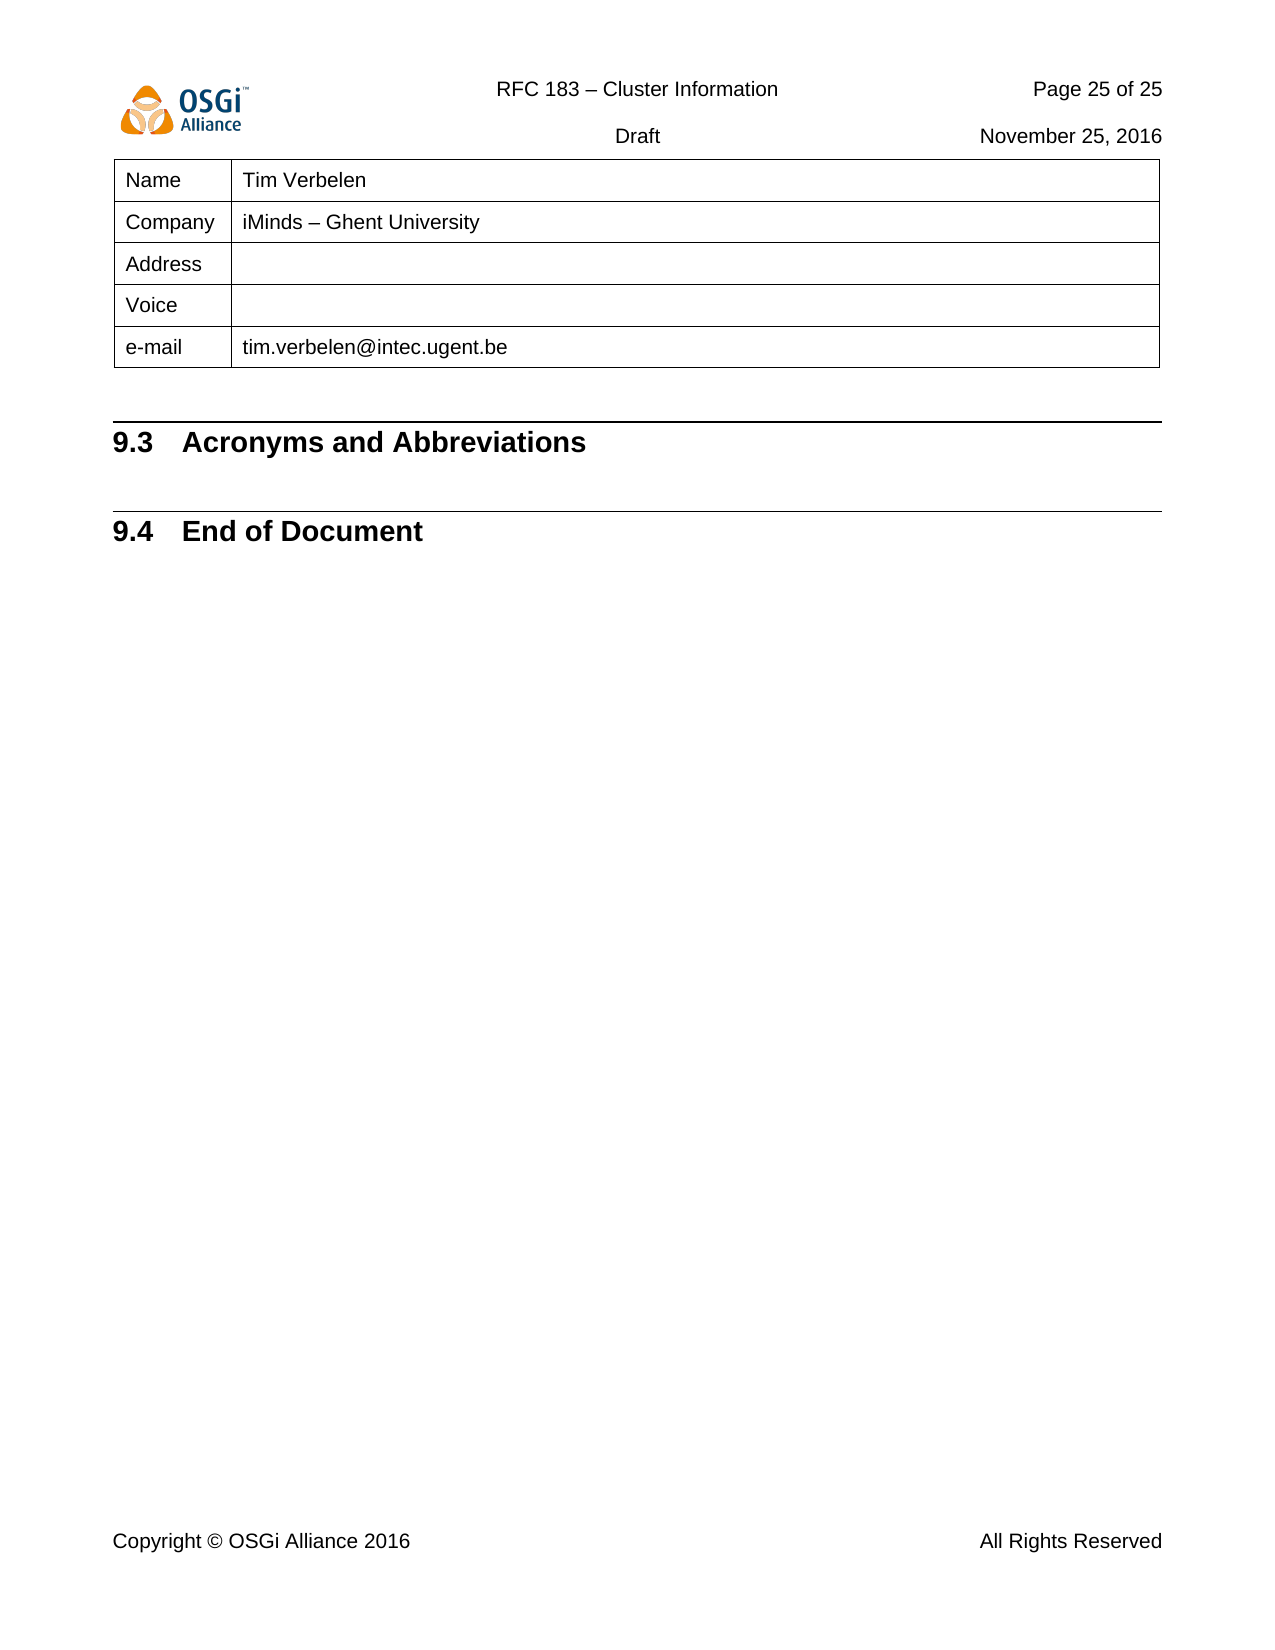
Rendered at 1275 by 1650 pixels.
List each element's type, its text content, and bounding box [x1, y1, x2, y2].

table_cell [232, 285, 1159, 326]
table_cell Voice [115, 285, 231, 326]
table_cell Company [115, 202, 231, 242]
picture [113, 78, 257, 142]
subtitle End of Document [112, 512, 1162, 548]
table_cell e-mail [115, 327, 231, 367]
table_cell tim.verbelen@intec.ugent.be [232, 327, 1159, 367]
table_cell Address [115, 243, 231, 284]
subtitle Acronyms and Abbreviations [112, 422, 1162, 458]
table_cell iMinds – Ghent University [232, 202, 1159, 242]
table_header Name [115, 160, 231, 201]
table_header Tim Verbelen [232, 160, 1159, 201]
table_cell [232, 243, 1159, 284]
